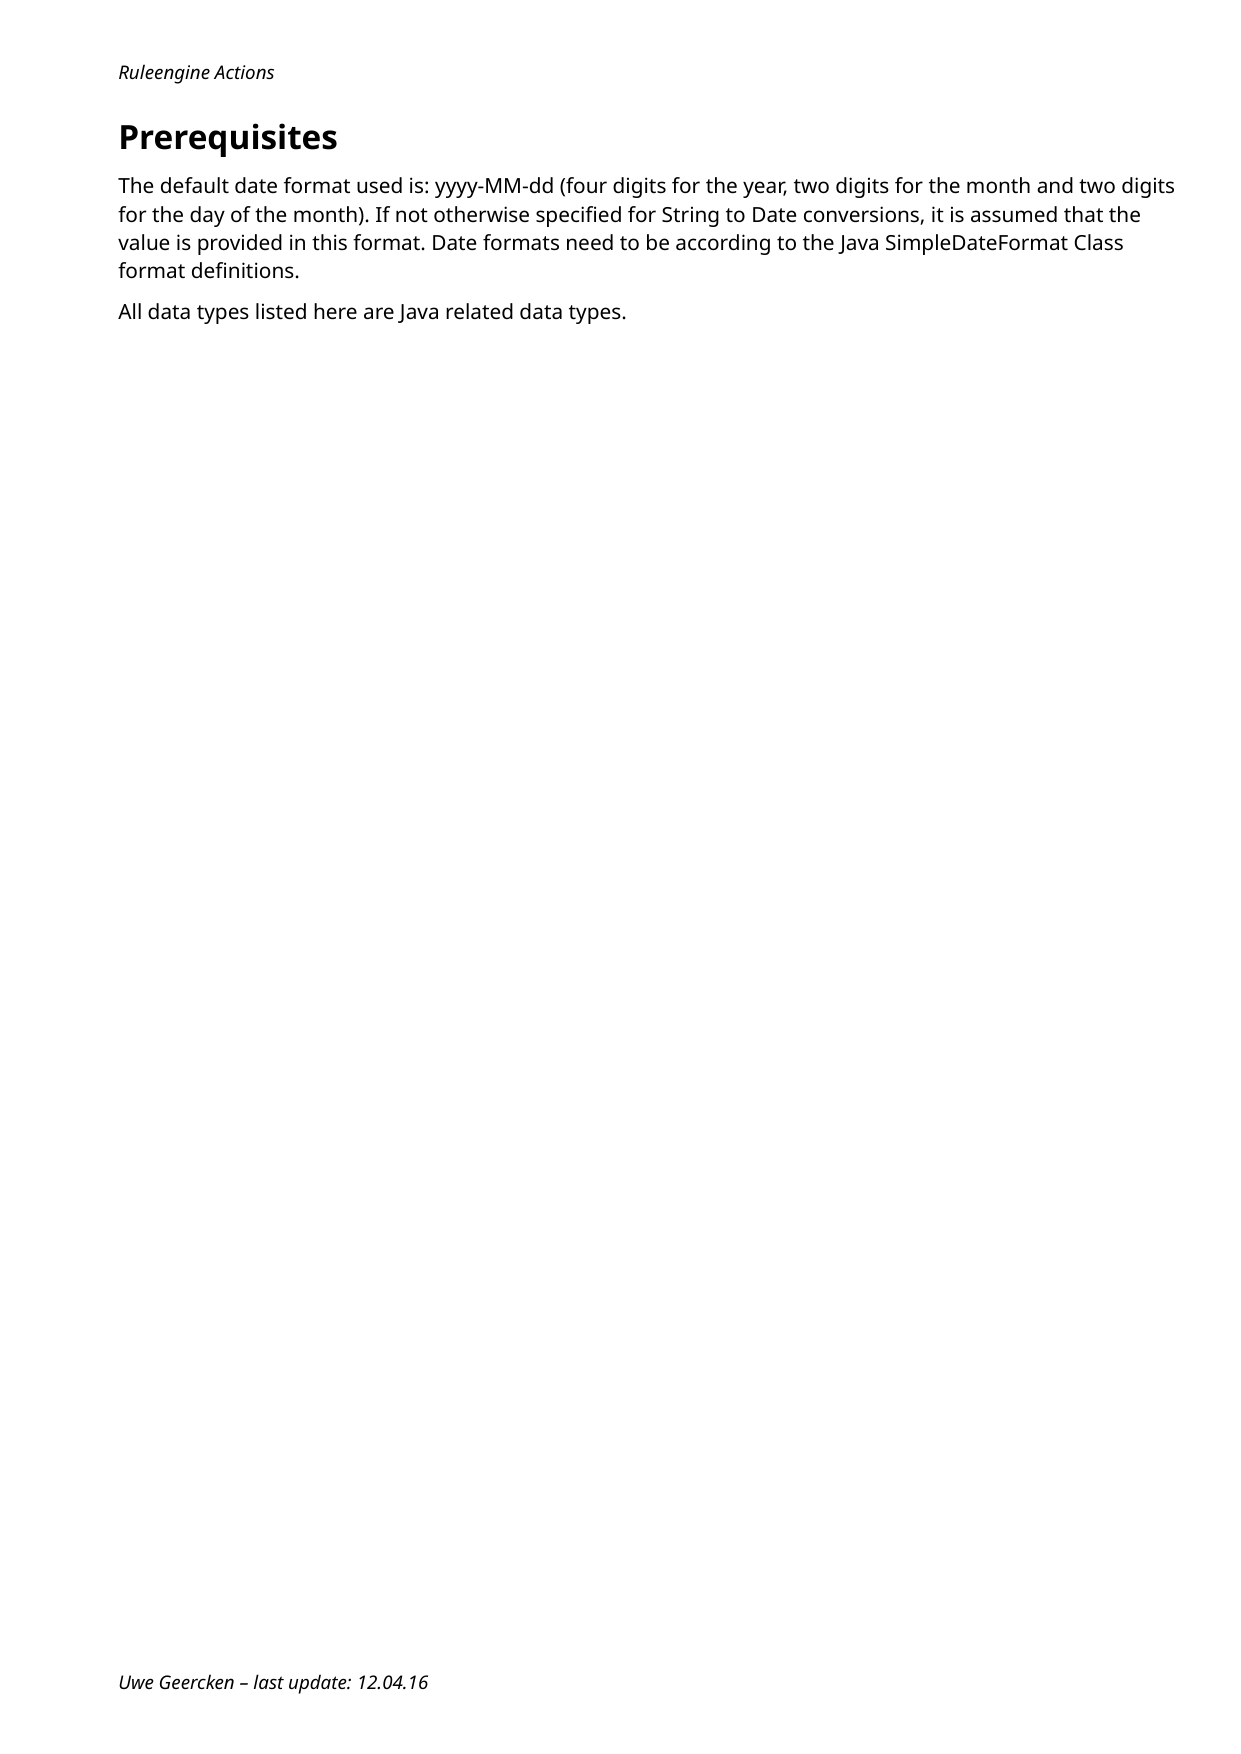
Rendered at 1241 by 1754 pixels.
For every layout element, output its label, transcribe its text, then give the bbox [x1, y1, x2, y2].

text Prerequisites [118, 114, 1181, 159]
text The default date format used is: yyyy-MM-dd (four digits for the year, two digits for the month and two digits for the day of the month). If not otherwise specified for String to Date conversions, it is assumed that the value is provided in this format. Date formats need to be according to the Java SimpleDateFormat Class format definitions. [118, 171, 1181, 285]
text All data types listed here are Java related data types. [118, 297, 1181, 325]
